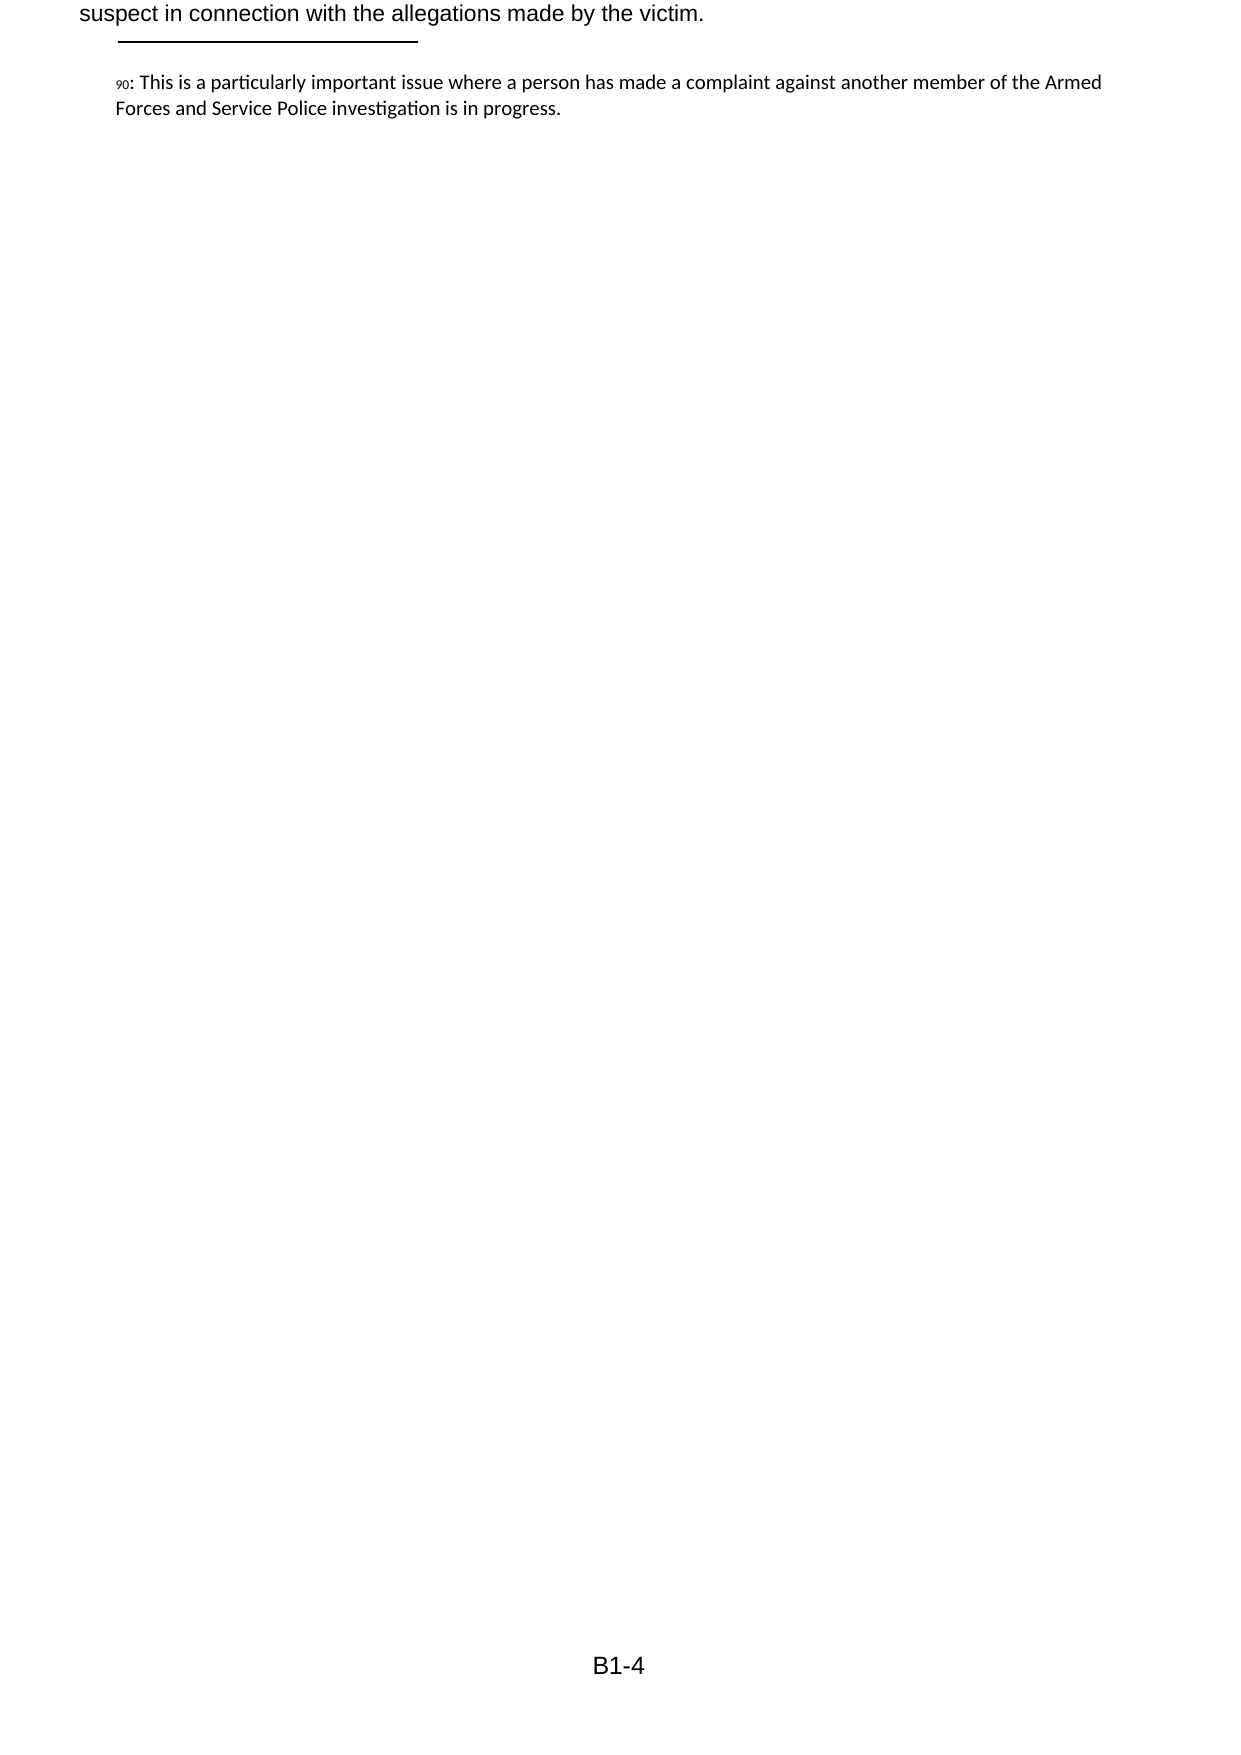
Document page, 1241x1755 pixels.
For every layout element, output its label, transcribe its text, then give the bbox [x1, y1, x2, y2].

list suspect in connection with the allegations made by the victim. [79, 0, 1092, 26]
text 90: This is a particularly important issue where a person has made a complaint against another member of the Armed Forces and Service Police investigation is in progress. [115, 69, 1143, 120]
